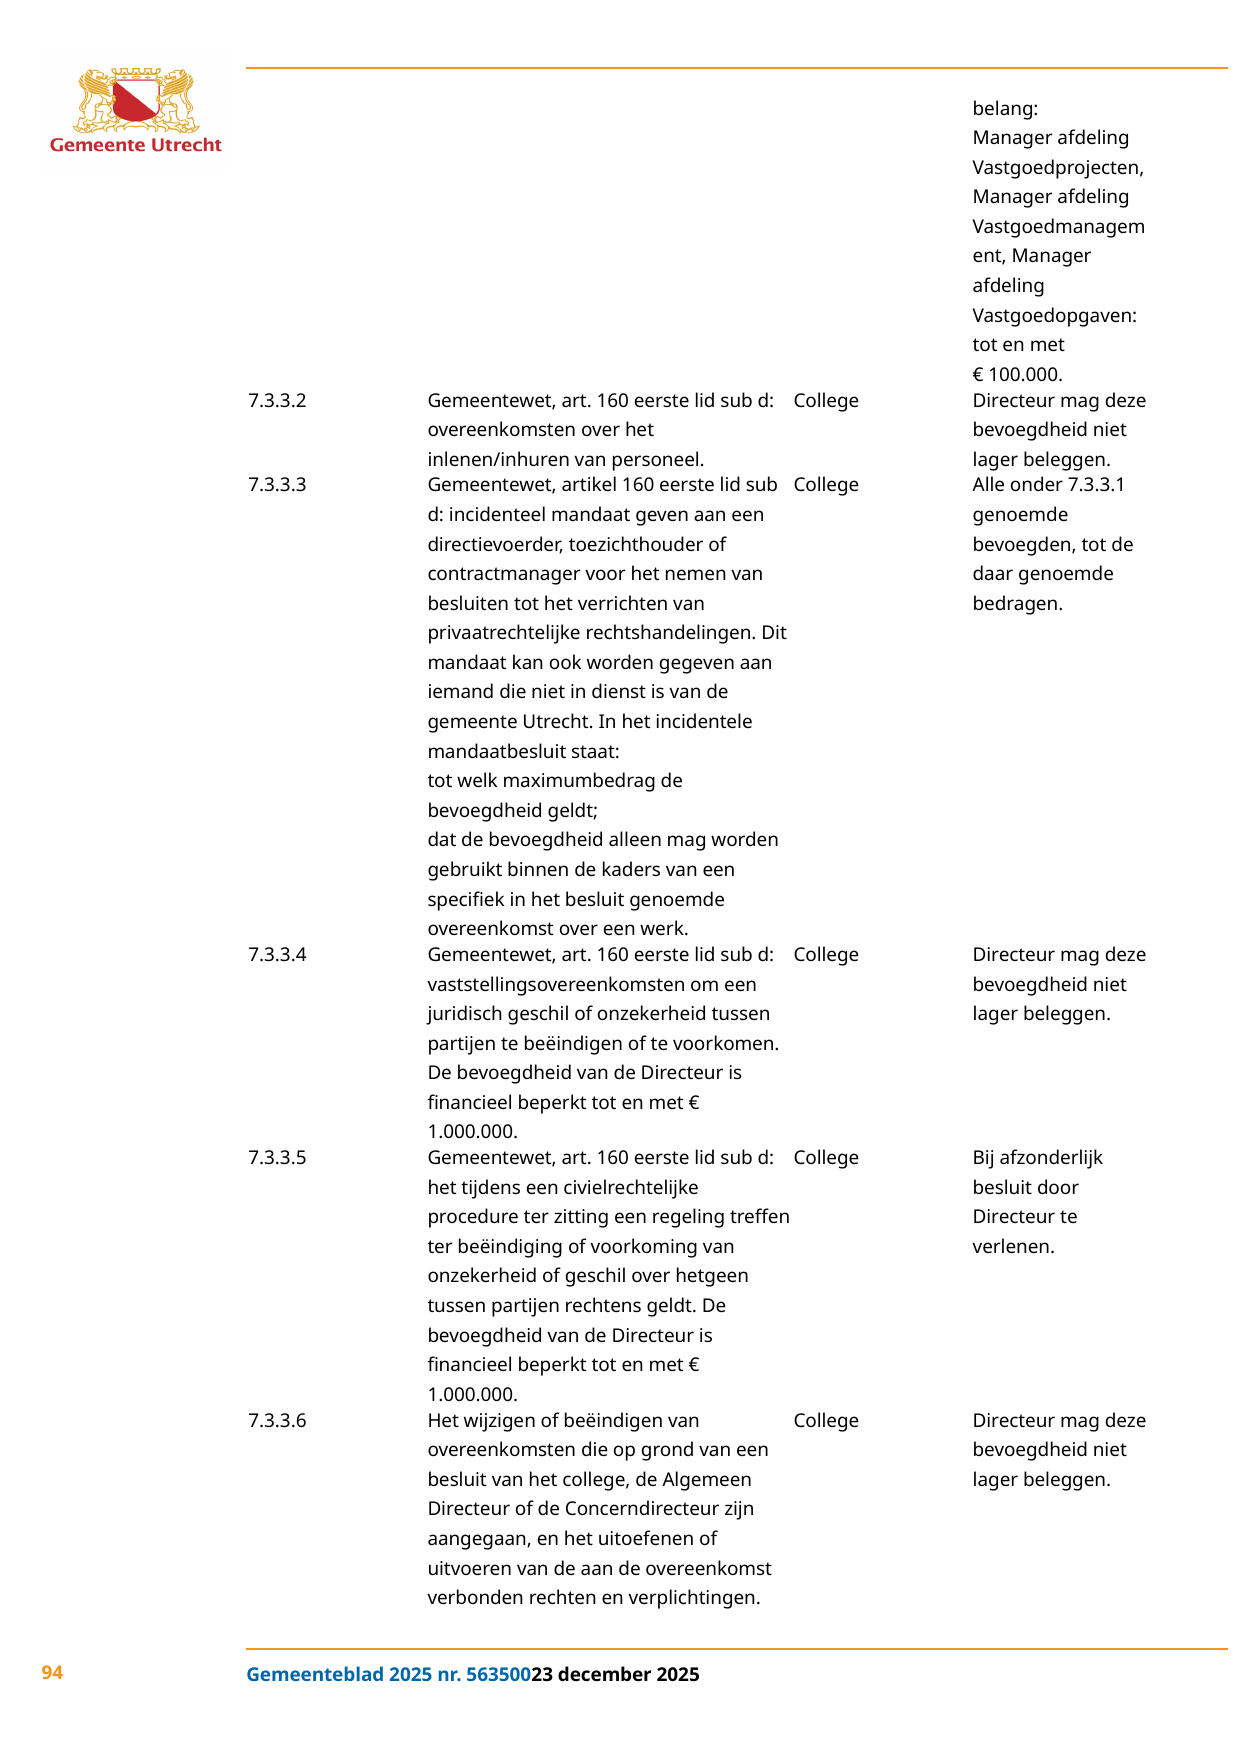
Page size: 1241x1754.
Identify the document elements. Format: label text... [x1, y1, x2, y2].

table_cell College [793, 941, 972, 1144]
table_cell Gemeentewet, art. 160 eerste lid sub d: overeenkomsten over het inlenen/inhuren van personeel. [427, 387, 793, 472]
table_cell College [793, 472, 972, 941]
table_cell 7.3.3.2 [248, 387, 427, 472]
table_cell Gemeentewet, art. 160 eerste lid sub d: vaststellingsovereenkomsten om een juridisch geschil of onzekerheid tussen partijen te beëindigen of te voorkomen. De bevoegdheid van de Directeur is financieel beperkt tot en met € 1.000.000. [427, 941, 793, 1144]
table_cell 7.3.3.5 [248, 1144, 427, 1407]
table_cell Directeur mag deze bevoegdheid niet lager beleggen. [973, 387, 1152, 472]
table_cell Het wijzigen of beëindigen van overeenkomsten die op grond van een besluit van het college, de Algemeen Directeur of de Concerndirecteur zijn aangegaan, en het uitoefenen of uitvoeren van de aan de overeenkomst verbonden rechten en verplichtingen. [427, 1407, 793, 1610]
table_cell 7.3.3.6 [248, 1407, 427, 1610]
table_cell [427, 95, 793, 387]
table_cell Alle onder 7.3.3.1 genoemde bevoegden, tot de daar genoemde bedragen. [973, 472, 1152, 941]
table_cell College [793, 1144, 972, 1407]
table_cell Bij afzonderlijk besluit door Directeur te verlenen. [973, 1144, 1152, 1407]
table_cell belang: Manager afdeling Vastgoedprojecten, Manager afdeling Vastgoedmanagement, Manager afdeling Vastgoedopgaven: tot en met € 100.000. [973, 95, 1152, 387]
table_cell 7.3.3.4 [248, 941, 427, 1144]
table_cell College [793, 1407, 972, 1610]
picture [41, 47, 231, 172]
table_cell [248, 95, 427, 387]
table_cell Gemeentewet, art. 160 eerste lid sub d: het tijdens een civielrechtelijke procedure ter zitting een regeling treffen ter beëindiging of voorkoming van onzekerheid of geschil over hetgeen tussen partijen rechtens geldt. De bevoegdheid van de Directeur is financieel beperkt tot en met € 1.000.000. [427, 1144, 793, 1407]
table_cell Directeur mag deze bevoegdheid niet lager beleggen. [973, 1407, 1152, 1610]
table_cell Directeur mag deze bevoegdheid niet lager beleggen. [973, 941, 1152, 1144]
table_cell 7.3.3.3 [248, 472, 427, 941]
table_cell Gemeentewet, artikel 160 eerste lid sub d: incidenteel mandaat geven aan een directievoerder, toezichthouder of contractmanager voor het nemen van besluiten tot het verrichten van privaatrechtelijke rechtshandelingen. Dit mandaat kan ook worden gegeven aan iemand die niet in dienst is van de gemeente Utrecht. In het incidentele mandaatbesluit staat: tot welk maximumbedrag de bevoegdheid geldt; dat de bevoegdheid alleen mag worden gebruikt binnen de kaders van een specifiek in het besluit genoemde overeenkomst over een werk. [427, 472, 793, 941]
table_cell [793, 95, 972, 387]
table_cell College [793, 387, 972, 472]
